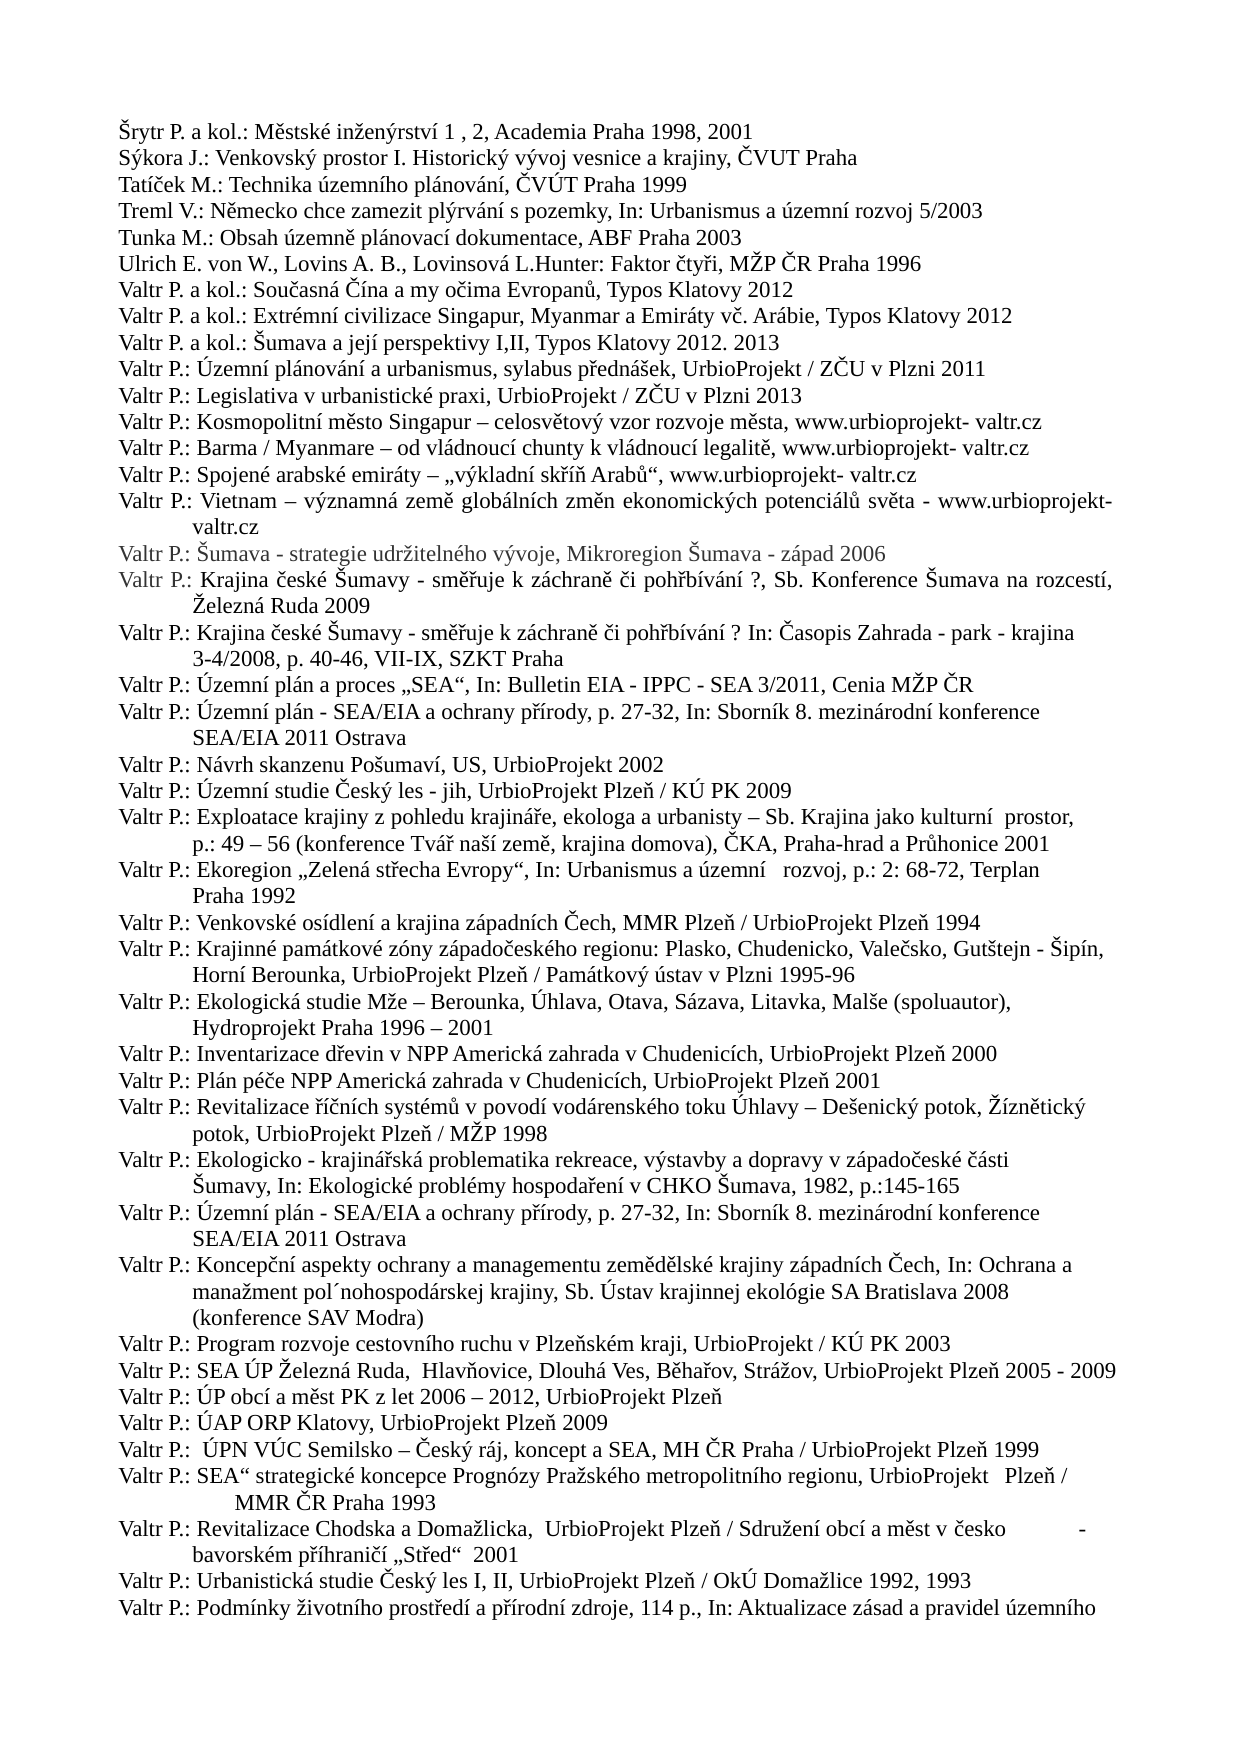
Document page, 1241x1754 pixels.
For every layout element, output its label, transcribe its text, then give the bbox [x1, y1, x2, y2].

list Valtr P.: Krajina české Šumavy - směřuje k záchraně či pohřbívání ? In: Časopis Zahrada - park - krajina [118, 619, 1122, 645]
list Valtr P.: Krajinné památkové zóny západočeského regionu: Plasko, Chudenicko, Valečsko, Gutštejn - Šipín, Horní Berounka, UrbioProjekt Plzeň / Památkový ústav v Plzni 1995-96 [118, 935, 1122, 988]
list Valtr P.: Ekologicko - krajinářská problematika rekreace, výstavby a dopravy v západočeské části Šumavy, In: Ekologické problémy hospodaření v CHKO Šumava, 1982, p.:145-165 [118, 1146, 1122, 1199]
list Valtr P.: Revitalizace říčních systémů v povodí vodárenského toku Úhlavy – Dešenický potok, Žíznětický potok, UrbioProjekt Plzeň / MŽP 1998 [118, 1093, 1122, 1146]
list Valtr P.: Návrh skanzenu Pošumaví, US, UrbioProjekt 2002 [118, 751, 1122, 777]
list Valtr P.: Revitalizace Chodska a Domažlicka, UrbioProjekt Plzeň / Sdružení obcí a měst v česko - bavorském příhraničí „Střed“ 2001 [118, 1515, 1122, 1568]
list Valtr P.: ÚAP ORP Klatovy, UrbioProjekt Plzeň 2009 [118, 1409, 1122, 1436]
list Valtr P.: Ekologická studie Mže – Berounka, Úhlava, Otava, Sázava, Litavka, Malše (spoluautor), Hydroprojekt Praha 1996 – 2001 [118, 988, 1122, 1041]
list Tunka M.: Obsah územně plánovací dokumentace, ABF Praha 2003 [118, 223, 1122, 250]
list Valtr P.: Plán péče NPP Americká zahrada v Chudenicích, UrbioProjekt Plzeň 2001 [118, 1067, 1122, 1093]
list Valtr P.: Územní plánování a urbanismus, sylabus přednášek, UrbioProjekt / ZČU v Plzni 2011 [118, 355, 1122, 382]
list Valtr P.: Územní plán a proces „SEA“, In: Bulletin EIA - IPPC - SEA 3/2011, Cenia MŽP ČR [118, 672, 1122, 698]
list Valtr P.: SEA“ strategické koncepce Prognózy Pražského metropolitního regionu, UrbioProjekt Plzeň / MMR ČR Praha 1993 [118, 1462, 1122, 1515]
list Valtr P.: Územní plán - SEA/EIA a ochrany přírody, p. 27-32, In: Sborník 8. mezinárodní konference SEA/EIA 2011 Ostrava [118, 1199, 1122, 1251]
list Sýkora J.: Venkovský prostor I. Historický vývoj vesnice a krajiny, ČVUT Praha [118, 144, 1122, 171]
list Valtr P.: ÚPN VÚC Semilsko – Český ráj, koncept a SEA, MH ČR Praha / UrbioProjekt Plzeň 1999 [118, 1436, 1122, 1462]
list Valtr P.: Ekoregion „Zelená střecha Evropy“, In: Urbanismus a územní rozvoj, p.: 2: 68-72, Terplan Praha 1992 [118, 856, 1122, 909]
list Šrytr P. a kol.: Městské inženýrství 1 , 2, Academia Praha 1998, 2001 [118, 118, 1122, 144]
list 3-4/2008, p. 40-46, VII-IX, SZKT Praha [118, 645, 1122, 672]
list Valtr P. a kol.: Šumava a její perspektivy I,II, Typos Klatovy 2012. 2013 [118, 329, 1122, 355]
list Valtr P.: Urbanistická studie Český les I, II, UrbioProjekt Plzeň / OkÚ Domažlice 1992, 1993 [118, 1568, 1122, 1594]
list Valtr P.: Územní studie Český les - jih, UrbioProjekt Plzeň / KÚ PK 2009 [118, 777, 1122, 803]
list Valtr P.: Legislativa v urbanistické praxi, UrbioProjekt / ZČU v Plzni 2013 [118, 382, 1122, 408]
list Treml V.: Německo chce zamezit plýrvání s pozemky, In: Urbanismus a územní rozvoj 5/2003 [118, 197, 1122, 223]
list Tatíček M.: Technika územního plánování, ČVÚT Praha 1999 [118, 171, 1122, 197]
list Valtr P.: Vietnam – významná země globálních změn ekonomických potenciálů světa - www.urbioprojekt- valtr.cz [118, 487, 1122, 540]
list Valtr P.: Koncepční aspekty ochrany a managementu zemědělské krajiny západních Čech, In: Ochrana a manažment pol´nohospodárskej krajiny, Sb. Ústav krajinnej ekológie SA Bratislava 2008 (konference SAV Modra) [118, 1251, 1122, 1330]
list Valtr P.: Šumava - strategie udržitelného vývoje, Mikroregion Šumava - západ 2006 [118, 540, 1122, 566]
list Valtr P.: SEA ÚP Železná Ruda, Hlavňovice, Dlouhá Ves, Běhařov, Strážov, UrbioProjekt Plzeň 2005 - 2009 [118, 1357, 1122, 1383]
list Valtr P.: Kosmopolitní město Singapur – celosvětový vzor rozvoje města, www.urbioprojekt- valtr.cz [118, 408, 1122, 434]
list Valtr P.: Venkovské osídlení a krajina západních Čech, MMR Plzeň / UrbioProjekt Plzeň 1994 [118, 909, 1122, 935]
list Valtr P.: Podmínky životního prostředí a přírodní zdroje, 114 p., In: Aktualizace zásad a pravidel územního [118, 1594, 1122, 1620]
list Valtr P. a kol.: Extrémní civilizace Singapur, Myanmar a Emiráty vč. Arábie, Typos Klatovy 2012 [118, 303, 1122, 329]
list Valtr P.: Program rozvoje cestovního ruchu v Plzeňském kraji, UrbioProjekt / KÚ PK 2003 [118, 1330, 1122, 1357]
list Ulrich E. von W., Lovins A. B., Lovinsová L.Hunter: Faktor čtyři, MŽP ČR Praha 1996 [118, 250, 1122, 276]
list Valtr P. a kol.: Současná Čína a my očima Evropanů, Typos Klatovy 2012 [118, 276, 1122, 303]
list Valtr P.: Spojené arabské emiráty – „výkladní skříň Arabů“, www.urbioprojekt- valtr.cz [118, 461, 1122, 487]
list Valtr P.: Územní plán - SEA/EIA a ochrany přírody, p. 27-32, In: Sborník 8. mezinárodní konference SEA/EIA 2011 Ostrava [118, 698, 1122, 751]
list Valtr P.: Krajina české Šumavy - směřuje k záchraně či pohřbívání ?, Sb. Konference Šumava na rozcestí, Železná Ruda 2009 [118, 566, 1122, 619]
list Valtr P.: ÚP obcí a měst PK z let 2006 – 2012, UrbioProjekt Plzeň [118, 1383, 1122, 1409]
list Valtr P.: Barma / Myanmare – od vládnoucí chunty k vládnoucí legalitě, www.urbioprojekt- valtr.cz [118, 434, 1122, 461]
list Valtr P.: Exploatace krajiny z pohledu krajináře, ekologa a urbanisty – Sb. Krajina jako kulturní prostor, p.: 49 – 56 (konference Tvář naší země, krajina domova), ČKA, Praha-hrad a Průhonice 2001 [118, 803, 1122, 856]
list Valtr P.: Inventarizace dřevin v NPP Americká zahrada v Chudenicích, UrbioProjekt Plzeň 2000 [118, 1041, 1122, 1067]
